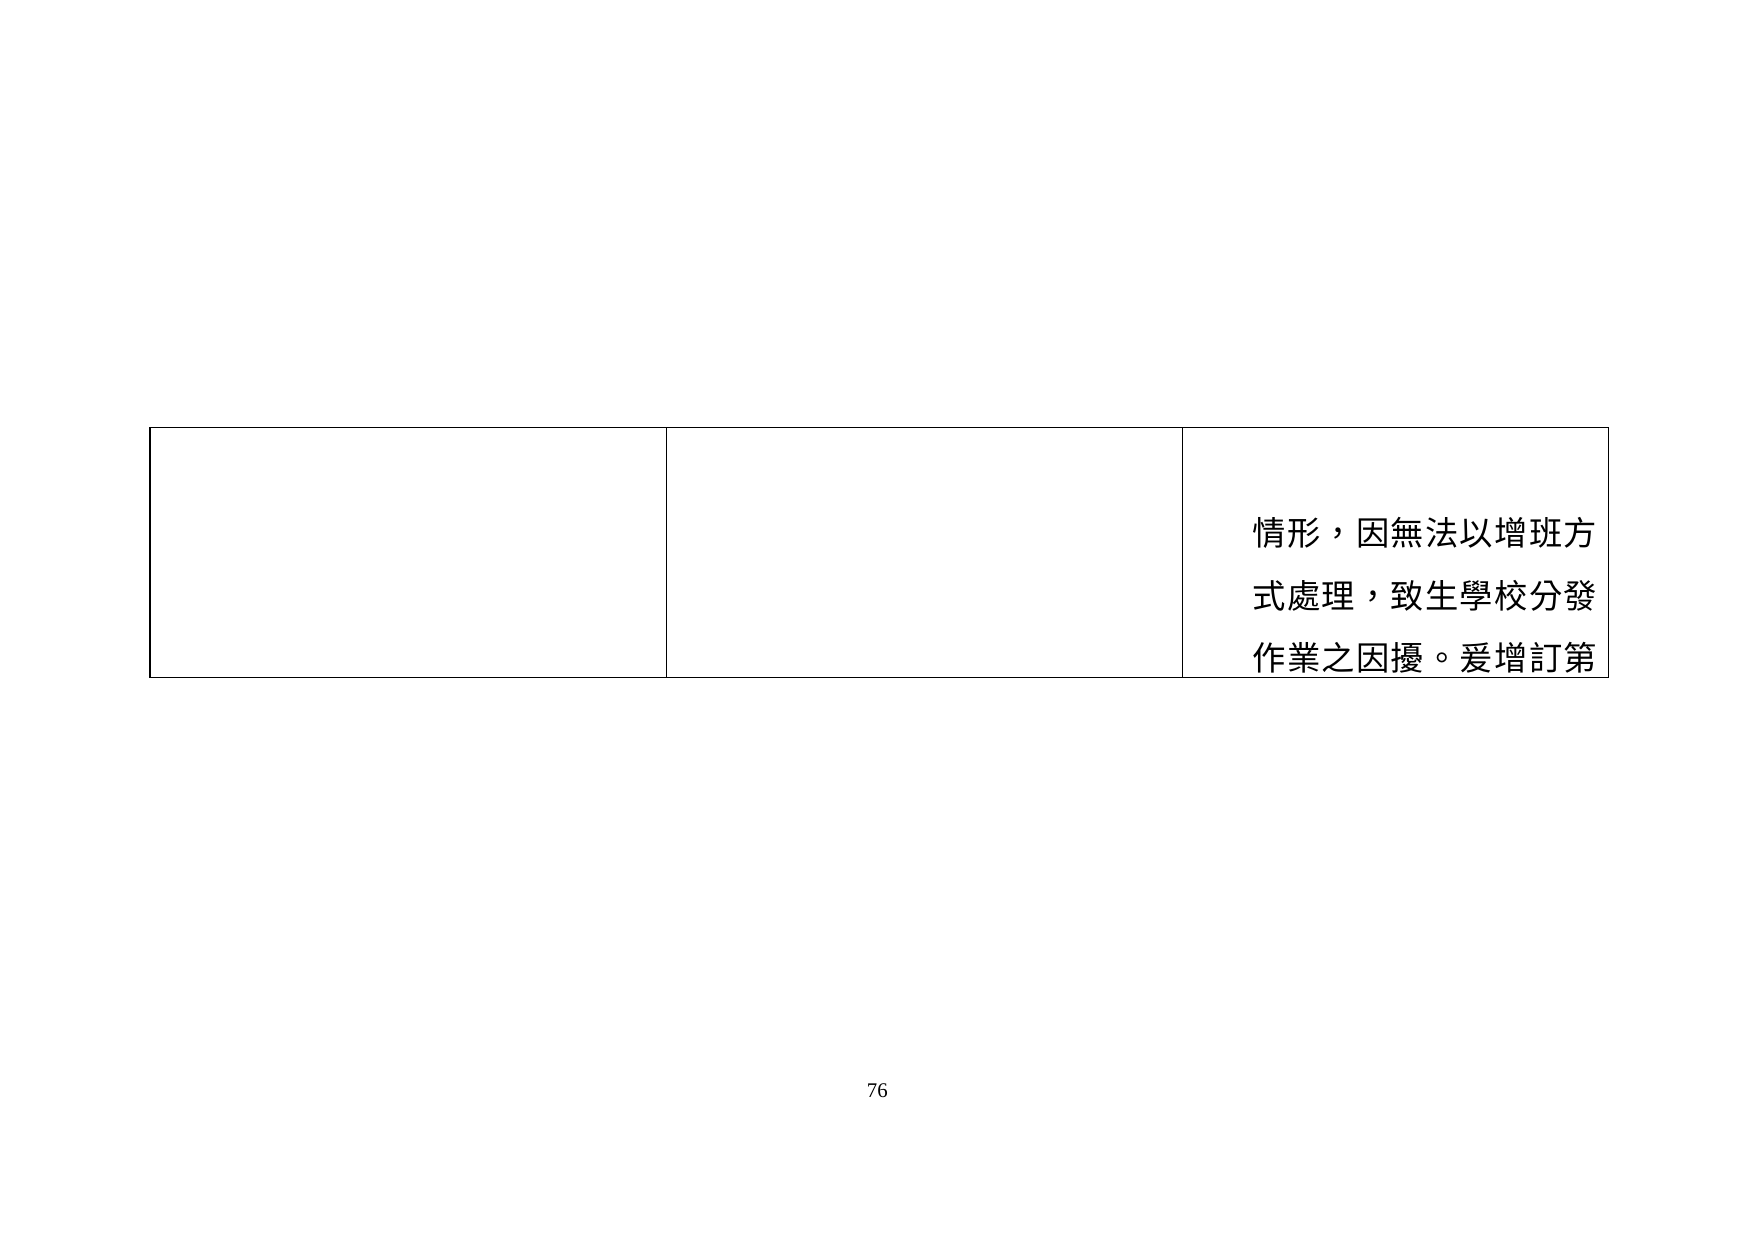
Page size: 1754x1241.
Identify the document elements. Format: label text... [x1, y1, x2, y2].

table_cell [667, 428, 1182, 677]
table_cell 情形，因無法以增班方式處理，致生學校分發作業之因擾。爰增訂第 [1183, 428, 1608, 677]
table_cell [151, 428, 666, 677]
